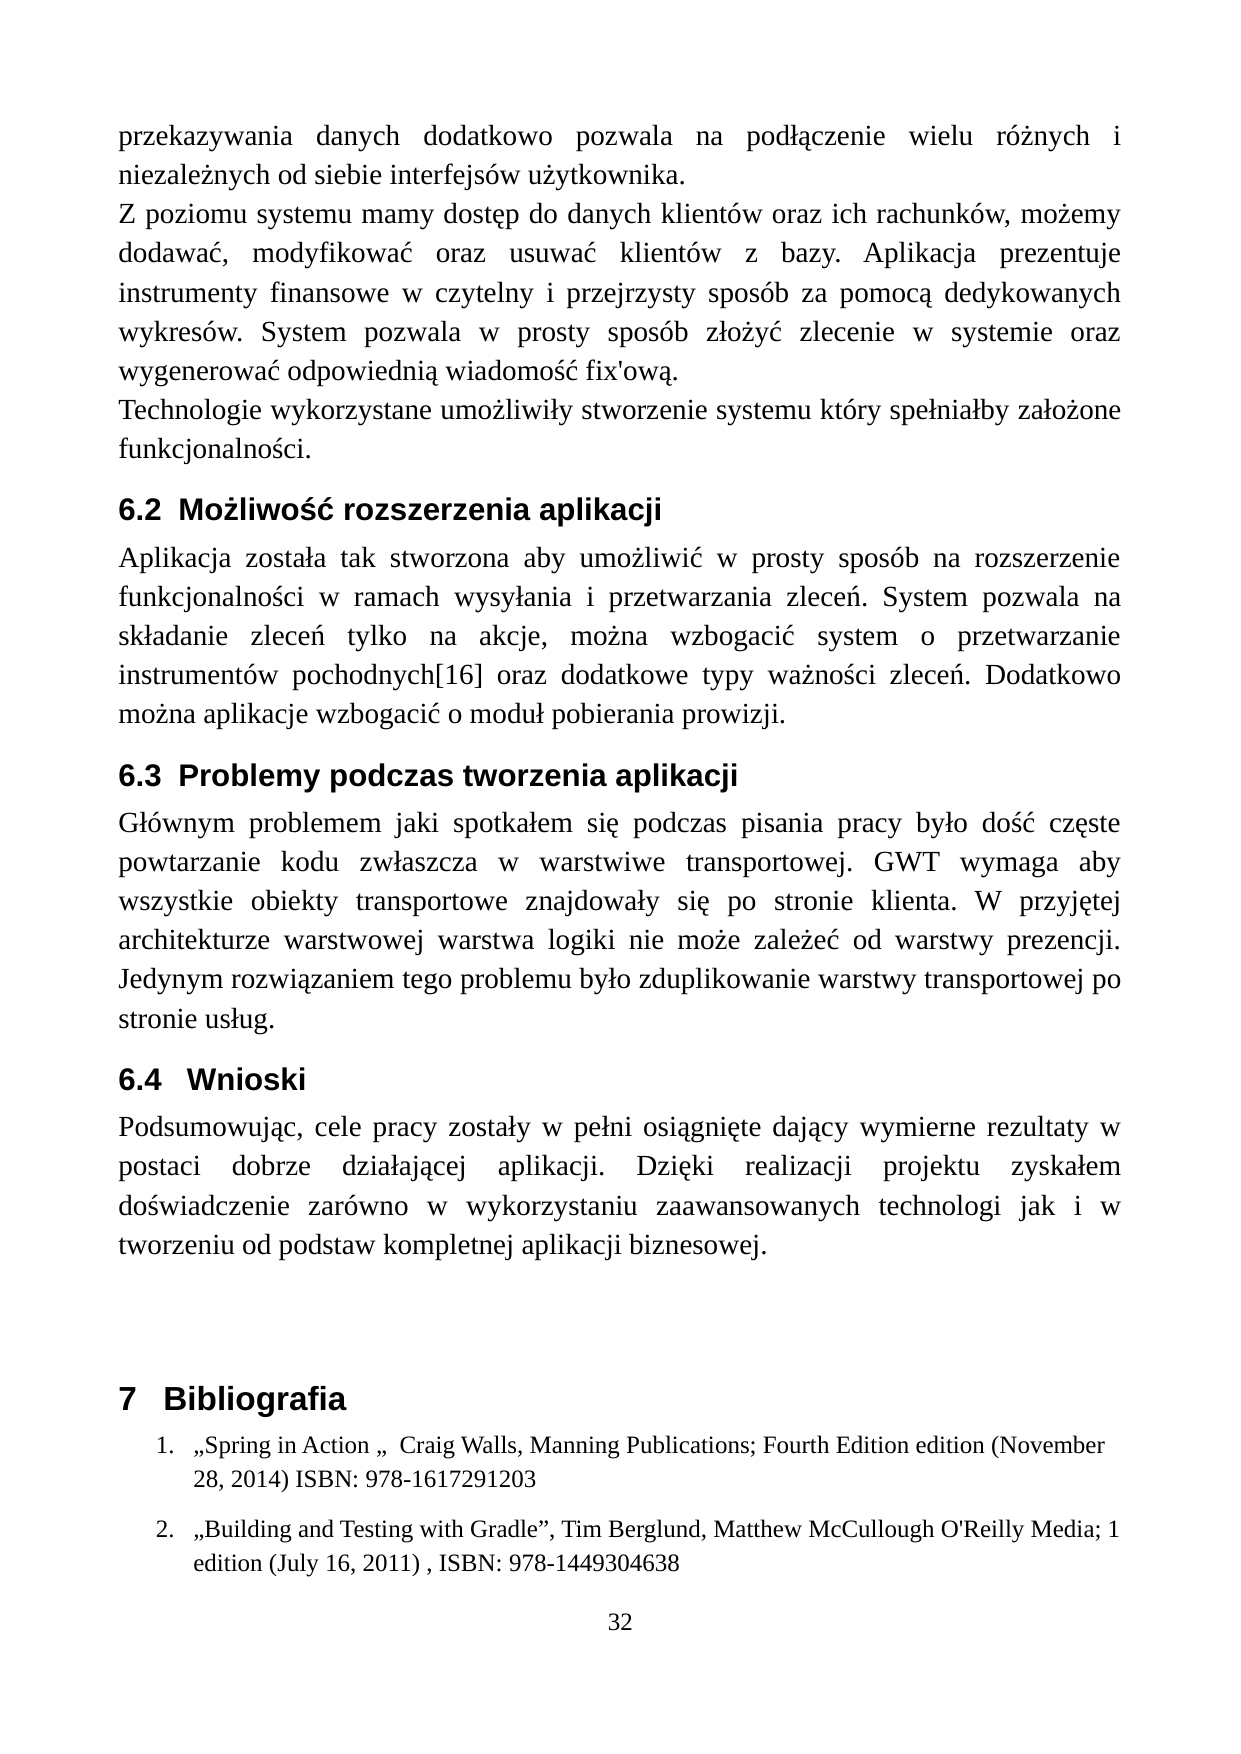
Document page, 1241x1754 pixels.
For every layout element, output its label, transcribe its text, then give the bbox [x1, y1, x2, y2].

subtitle Problemy podczas tworzenia aplikacji [118, 757, 1122, 792]
subtitle Możliwość rozszerzenia aplikacji [118, 491, 1122, 527]
text przekazywania danych dodatkowo pozwala na podłączenie wielu różnych i niezależnych od siebie interfejsów użytkownika. [118, 118, 1122, 191]
text Głównym problemem jaki spotkałem się podczas pisania pracy było dość częste powtarzanie kodu zwłaszcza w warstwiwe transportowej. GWT wymaga aby wszystkie obiekty transportowe znajdowały się po stronie klienta. W przyjętej architekturze warstwowej warstwa logiki nie może zależeć od warstwy prezencji. Jedynym rozwiązaniem tego problemu było zduplikowanie warstwy transportowej po stronie usług. [118, 805, 1122, 1034]
list „Spring in Action „ Craig Walls, Manning Publications; Fourth Edition edition (November 28, 2014) ISBN: 978-1617291203 [156, 1430, 1122, 1493]
list „Building and Testing with Gradle”, Tim Berglund, Matthew McCullough O'Reilly Media; 1 edition (July 16, 2011) , ISBN: 978-1449304638 [156, 1514, 1122, 1577]
text Podsumowując, cele pracy zostały w pełni osiągnięte dający wymierne rezultaty w postaci dobrze działającej aplikacji. Dzięki realizacji projektu zyskałem doświadczenie zarówno w wykorzystaniu zaawansowanych technologi jak i w tworzeniu od podstaw kompletnej aplikacji biznesowej. [118, 1109, 1122, 1260]
text Aplikacja została tak stworzona aby umożliwić w prosty sposób na rozszerzenie funkcjonalności w ramach wysyłania i przetwarzania zleceń. System pozwala na składanie zleceń tylko na akcje, można wzbogacić system o przetwarzanie instrumentów pochodnych[16] oraz dodatkowe typy ważności zleceń. Dodatkowo można aplikacje wzbogacić o moduł pobierania prowizji. [118, 540, 1122, 730]
text Z poziomu systemu mamy dostęp do danych klientów oraz ich rachunków, możemy dodawać, modyfikować oraz usuwać klientów z bazy. Aplikacja prezentuje instrumenty finansowe w czytelny i przejrzysty sposób za pomocą dedykowanych wykresów. System pozwala w prosty sposób złożyć zlecenie w systemie oraz wygenerować odpowiednią wiadomość fix'ową. [118, 196, 1122, 387]
subtitle Bibliografia [118, 1379, 1122, 1418]
subtitle Wnioski [118, 1061, 1122, 1097]
text Technologie wykorzystane umożliwiły stworzenie systemu który spełniałby założone funkcjonalności. [118, 392, 1122, 465]
